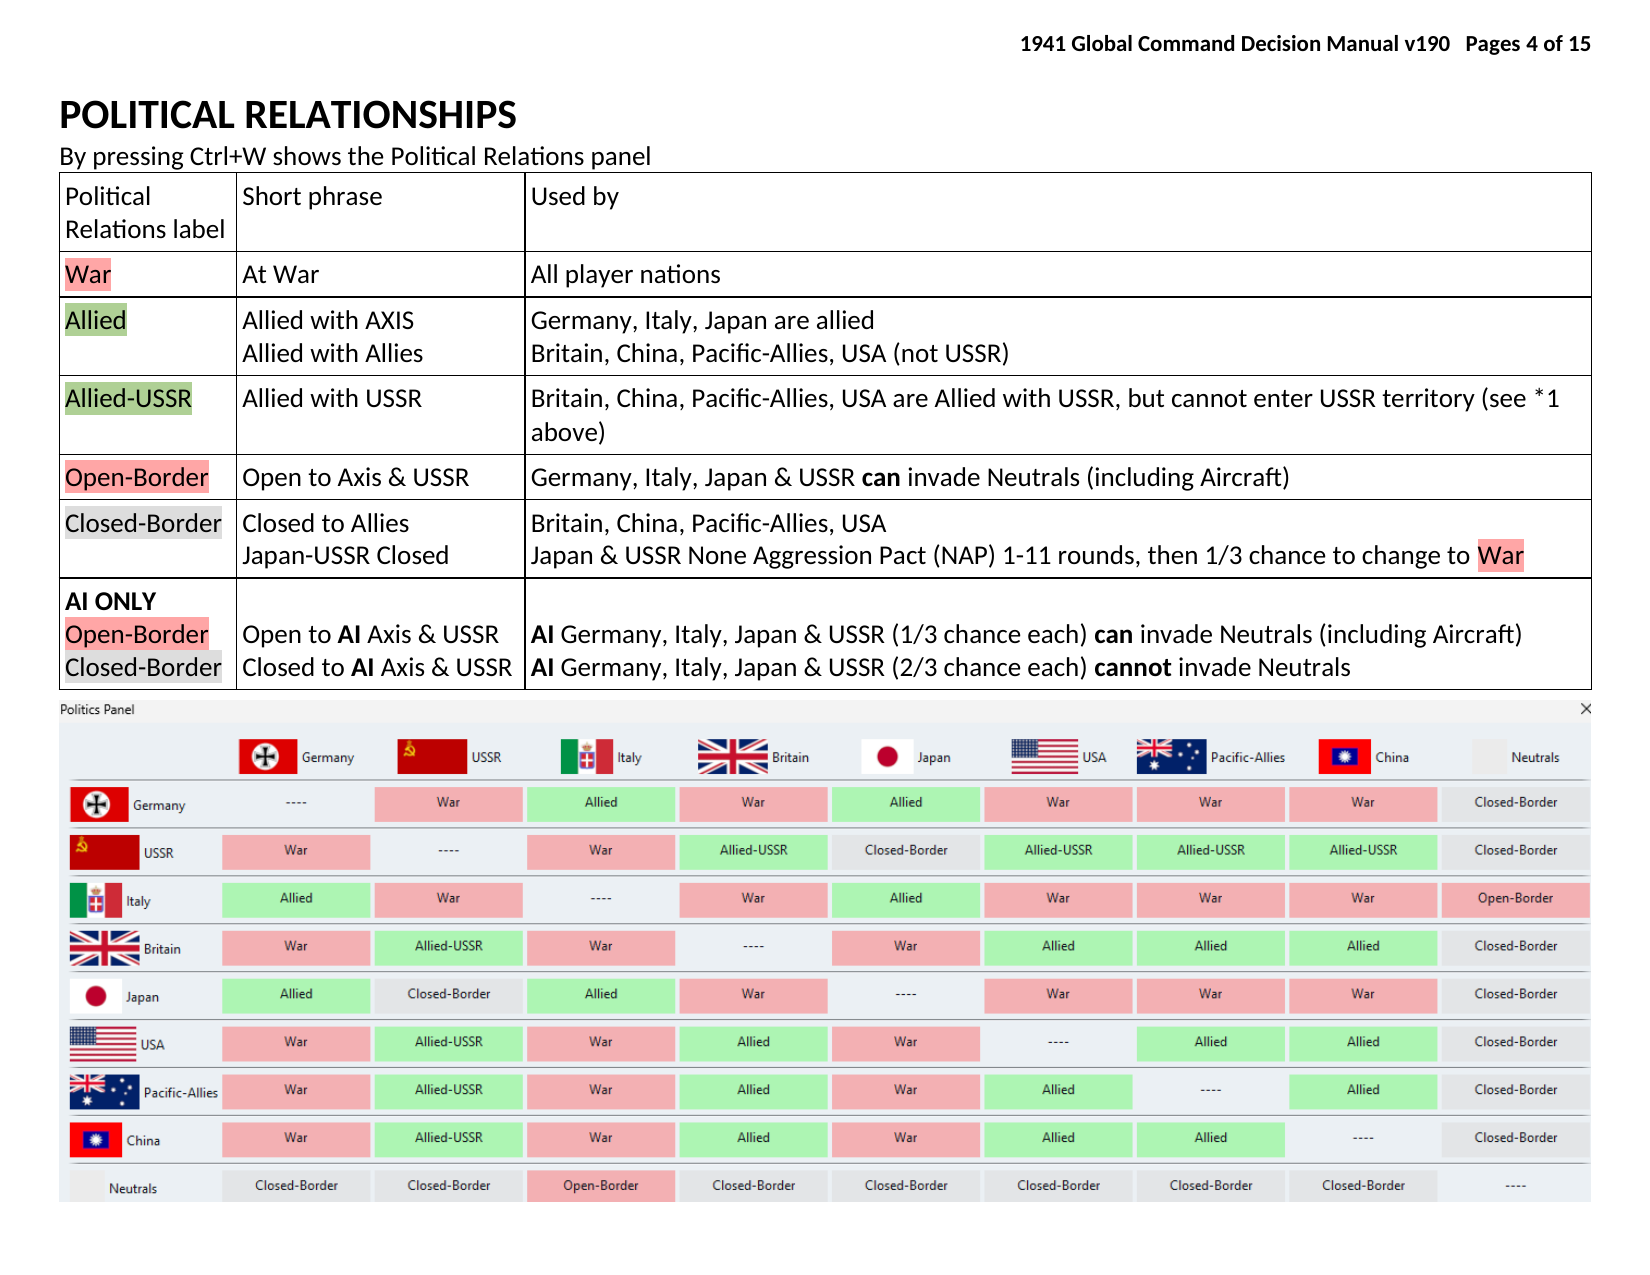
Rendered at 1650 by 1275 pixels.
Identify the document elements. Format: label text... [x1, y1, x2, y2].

table_cell Germany, Italy, Japan are allied Britain, China, Pacific-Allies, USA (not USSR) [526, 298, 1591, 375]
table_cell At War [237, 252, 524, 296]
table_cell Open-Border [60, 455, 236, 499]
table_cell Britain, China, Pacific-Allies, USA Japan & USSR None Aggression Pact (NAP) 1-11 rounds, then 1/3 chance to change to War [526, 500, 1591, 577]
table_cell Allied-USSR [60, 376, 236, 453]
text POLITICAL RELATIONSHIPS [59, 88, 1591, 139]
table_cell Britain, China, Pacific-Allies, USA are Allied with USSR, but cannot enter USSR territory (see *1 above) [526, 376, 1591, 453]
table_header Used by [526, 173, 1591, 251]
table_cell Open to AI Axis & USSR Closed to AI Axis & USSR [237, 579, 524, 689]
table_cell Closed to Allies Japan-USSR Closed [237, 500, 524, 577]
table_cell Allied [60, 298, 236, 375]
table_cell Closed-Border [60, 500, 236, 577]
table_cell All player nations [526, 252, 1591, 296]
table_cell Allied with AXIS Allied with Allies [237, 298, 524, 375]
table_cell War [60, 252, 236, 296]
table_cell AI ONLY Open-Border Closed-Border [60, 579, 236, 689]
picture [59, 700, 1591, 1202]
table_header Short phrase [237, 173, 524, 251]
table_cell Open to Axis & USSR [237, 455, 524, 499]
table_cell Allied with USSR [237, 376, 524, 453]
table_cell AI Germany, Italy, Japan & USSR (1/3 chance each) can invade Neutrals (including Aircraft) AI Germany, Italy, Japan & USSR (2/3 chance each) cannot invade Neutrals [526, 579, 1591, 689]
text By pressing Ctrl+W shows the Political Relations panel [59, 139, 1591, 172]
table_cell Germany, Italy, Japan & USSR can invade Neutrals (including Aircraft) [526, 455, 1591, 499]
table_header Political Relations label [60, 173, 236, 251]
